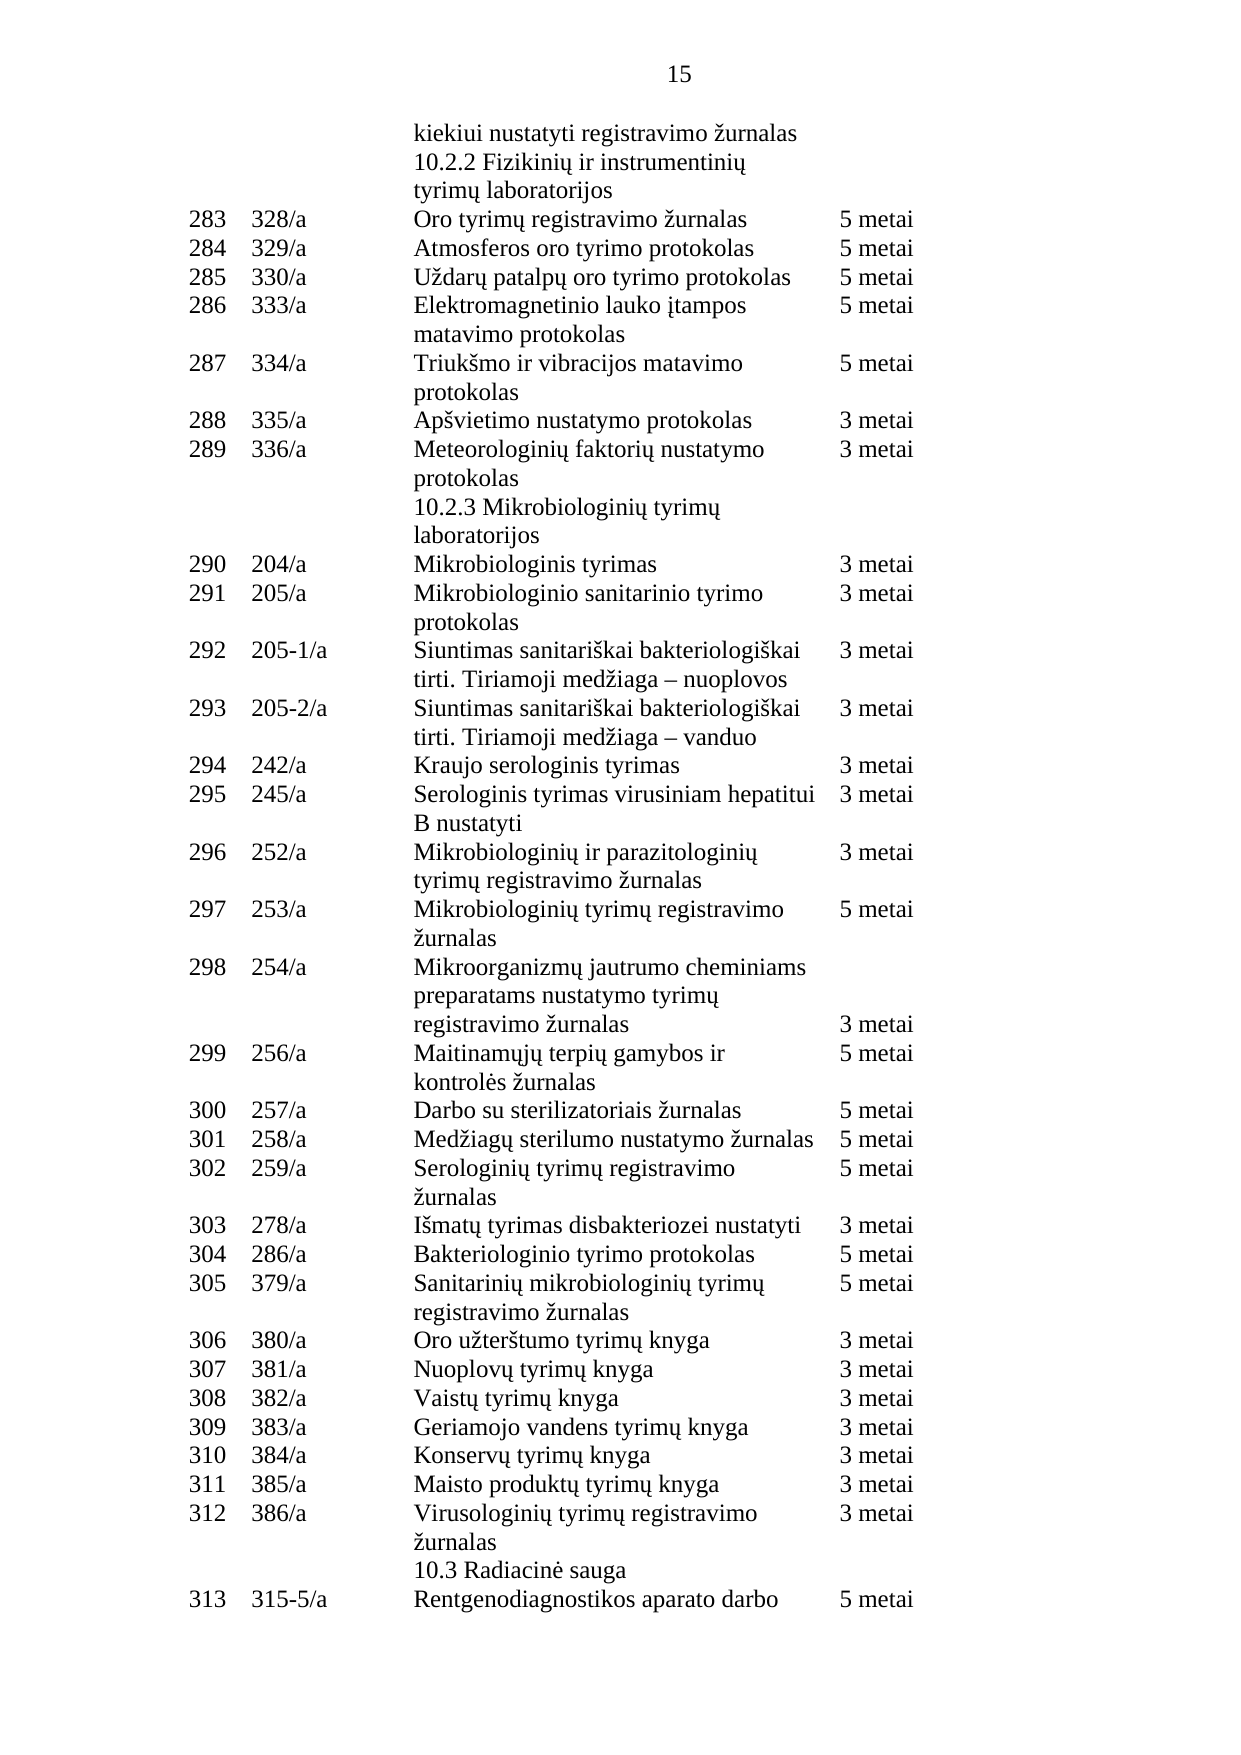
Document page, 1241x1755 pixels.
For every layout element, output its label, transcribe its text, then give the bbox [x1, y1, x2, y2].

table_cell Mikrobiologinių ir parazitologinių tyrimų registravimo žurnalas [402, 837, 828, 894]
table_cell Mikrobiologinio sanitarinio tyrimo protokolas [402, 578, 828, 636]
table_cell 383/a [240, 1412, 402, 1441]
table_cell 336/a [240, 434, 402, 492]
table_cell 3 metai [828, 1009, 1031, 1038]
table_cell registravimo žurnalas [402, 1009, 828, 1038]
table_cell [240, 1009, 402, 1038]
table_cell 293 [177, 693, 240, 751]
table_cell 204/a [240, 549, 402, 578]
table_cell 334/a [240, 348, 402, 406]
table_cell [1176, 1498, 1181, 1556]
table_cell 245/a [240, 779, 402, 837]
table_cell [1176, 952, 1181, 1009]
table_cell Siuntimas sanitariškai bakteriologiškai tirti. Tiriamoji medžiaga – vanduo [402, 693, 828, 751]
table_cell 333/a [240, 291, 402, 348]
table_cell Meteorologinių faktorių nustatymo protokolas [402, 434, 828, 492]
table_cell [1176, 233, 1181, 262]
table_cell [1031, 1584, 1176, 1613]
table_cell [1031, 434, 1176, 492]
table_cell Oro tyrimų registravimo žurnalas [402, 204, 828, 233]
table_cell [1031, 204, 1176, 233]
table_cell 5 metai [828, 894, 1031, 952]
table_cell 307 [177, 1354, 240, 1383]
table_cell [828, 147, 1031, 204]
table_cell [1031, 1326, 1176, 1354]
table_cell Elektromagnetinio lauko įtampos matavimo protokolas [402, 291, 828, 348]
table_cell [240, 147, 402, 204]
table_cell 5 metai [828, 1153, 1031, 1211]
table_cell 380/a [240, 1326, 402, 1354]
table_cell 285 [177, 262, 240, 291]
table_cell 10.2.3 Mikrobiologinių tyrimų laboratorijos [402, 492, 828, 549]
table_cell 386/a [240, 1498, 402, 1556]
table_cell Sanitarinių mikrobiologinių tyrimų registravimo žurnalas [402, 1268, 828, 1326]
table_cell 297 [177, 894, 240, 952]
table_cell 3 metai [828, 1211, 1031, 1239]
table_cell 3 metai [828, 434, 1031, 492]
table_cell [1176, 1268, 1181, 1326]
table_cell 5 metai [828, 233, 1031, 262]
table_cell 3 metai [828, 693, 1031, 751]
table_cell 259/a [240, 1153, 402, 1211]
table_cell 10.2.2 Fizikinių ir instrumentinių tyrimų laboratorijos [402, 147, 828, 204]
table_cell 3 metai [828, 751, 1031, 779]
table_cell Virusologinių tyrimų registravimo žurnalas [402, 1498, 828, 1556]
table_cell [1176, 1441, 1181, 1469]
table_cell 289 [177, 434, 240, 492]
table_cell [1176, 434, 1181, 492]
table_cell [1176, 1412, 1181, 1441]
table_cell 294 [177, 751, 240, 779]
table_cell Apšvietimo nustatymo protokolas [402, 406, 828, 434]
table_cell 308 [177, 1383, 240, 1412]
table_cell 384/a [240, 1441, 402, 1469]
table_cell Oro užterštumo tyrimų knyga [402, 1326, 828, 1354]
table_cell [1176, 291, 1181, 348]
table_cell [240, 492, 402, 549]
table_cell [1031, 1441, 1176, 1469]
table_cell 242/a [240, 751, 402, 779]
table_cell [1176, 348, 1181, 406]
table_cell [1176, 1469, 1181, 1498]
table_cell 283 [177, 204, 240, 233]
table_cell 3 metai [828, 549, 1031, 578]
table_cell 286/a [240, 1239, 402, 1268]
table_cell 5 metai [828, 1124, 1031, 1153]
table_cell 379/a [240, 1268, 402, 1326]
table_cell [1176, 1124, 1181, 1153]
table_cell [1031, 1412, 1176, 1441]
table_cell 330/a [240, 262, 402, 291]
table_cell 5 metai [828, 1038, 1031, 1096]
table_cell [177, 1556, 240, 1584]
table_cell 254/a [240, 952, 402, 1009]
table_cell Kraujo serologinis tyrimas [402, 751, 828, 779]
table_cell [1031, 549, 1176, 578]
table_cell 5 metai [828, 1584, 1031, 1613]
table_cell 3 metai [828, 837, 1031, 894]
table_cell [1031, 837, 1176, 894]
table_cell Bakteriologinio tyrimo protokolas [402, 1239, 828, 1268]
table_cell [1176, 204, 1181, 233]
table_cell 256/a [240, 1038, 402, 1096]
table_cell [1031, 406, 1176, 434]
table_cell [1031, 1498, 1176, 1556]
table_cell [1176, 492, 1181, 549]
table_cell [1176, 779, 1181, 837]
table_cell 312 [177, 1498, 240, 1556]
table_cell 291 [177, 578, 240, 636]
table_cell 3 metai [828, 578, 1031, 636]
table_cell [1031, 1124, 1176, 1153]
table_cell 278/a [240, 1211, 402, 1239]
table_cell Išmatų tyrimas disbakteriozei nustatyti [402, 1211, 828, 1239]
table_cell [828, 118, 1031, 147]
table_cell 257/a [240, 1096, 402, 1124]
table_cell [1176, 549, 1181, 578]
table_cell Maitinamųjų terpių gamybos ir kontrolės žurnalas [402, 1038, 828, 1096]
table_cell Mikrobiologinių tyrimų registravimo žurnalas [402, 894, 828, 952]
table_cell [1031, 1239, 1176, 1268]
table_cell [1176, 578, 1181, 636]
table_cell Serologinis tyrimas virusiniam hepatitui B nustatyti [402, 779, 828, 837]
table_cell 205-2/a [240, 693, 402, 751]
table_cell [828, 1556, 1031, 1584]
table_cell 3 metai [828, 1383, 1031, 1412]
table_cell 288 [177, 406, 240, 434]
table_cell 311 [177, 1469, 240, 1498]
table_cell [1031, 952, 1176, 1009]
table_cell [1176, 1584, 1181, 1613]
table_cell Uždarų patalpų oro tyrimo protokolas [402, 262, 828, 291]
table_cell 292 [177, 636, 240, 693]
table_cell [1176, 262, 1181, 291]
table_cell Geriamojo vandens tyrimų knyga [402, 1412, 828, 1441]
table_cell [828, 492, 1031, 549]
table_cell [1176, 406, 1181, 434]
table_cell [1031, 291, 1176, 348]
table_cell 3 metai [828, 1441, 1031, 1469]
table_cell [1176, 1556, 1181, 1584]
table_cell [240, 1556, 402, 1584]
table_cell 5 metai [828, 291, 1031, 348]
table_cell 252/a [240, 837, 402, 894]
table_cell 3 metai [828, 1498, 1031, 1556]
table_cell 315-5/a [240, 1584, 402, 1613]
table_cell [1031, 233, 1176, 262]
table_cell 299 [177, 1038, 240, 1096]
table_cell 303 [177, 1211, 240, 1239]
table_cell 3 metai [828, 1469, 1031, 1498]
table_cell 309 [177, 1412, 240, 1441]
table_cell 5 metai [828, 1096, 1031, 1124]
table_cell 5 metai [828, 262, 1031, 291]
table_cell [177, 1009, 240, 1038]
table_cell 301 [177, 1124, 240, 1153]
table_cell [240, 118, 402, 147]
table_cell Mikroorganizmų jautrumo cheminiams preparatams nustatymo tyrimų [402, 952, 828, 1009]
table_cell Mikrobiologinis tyrimas [402, 549, 828, 578]
table_cell [1176, 1383, 1181, 1412]
table_cell 310 [177, 1441, 240, 1469]
table_cell 284 [177, 233, 240, 262]
table_cell [1176, 1239, 1181, 1268]
table_cell 304 [177, 1239, 240, 1268]
table_cell [1031, 751, 1176, 779]
table_cell [1031, 118, 1176, 147]
table_cell Vaistų tyrimų knyga [402, 1383, 828, 1412]
table_cell [1176, 751, 1181, 779]
table_cell Maisto produktų tyrimų knyga [402, 1469, 828, 1498]
table_cell 3 metai [828, 779, 1031, 837]
table_cell 205-1/a [240, 636, 402, 693]
table_cell 3 metai [828, 1412, 1031, 1441]
table_cell Siuntimas sanitariškai bakteriologiškai tirti. Tiriamoji medžiaga – nuoplovos [402, 636, 828, 693]
table_cell 10.3 Radiacinė sauga [402, 1556, 828, 1584]
table_cell [177, 492, 240, 549]
table_cell Medžiagų sterilumo nustatymo žurnalas [402, 1124, 828, 1153]
table_cell 328/a [240, 204, 402, 233]
table_cell [1031, 1096, 1176, 1124]
table_cell 290 [177, 549, 240, 578]
table_cell [1176, 118, 1181, 147]
table_cell 286 [177, 291, 240, 348]
table_cell [1176, 693, 1181, 751]
table_cell 258/a [240, 1124, 402, 1153]
table_cell [1031, 147, 1176, 204]
table_cell [1031, 1556, 1176, 1584]
table_cell 385/a [240, 1469, 402, 1498]
table_cell [1176, 1211, 1181, 1239]
table_cell 305 [177, 1268, 240, 1326]
table_cell [1176, 1009, 1181, 1038]
table_cell 296 [177, 837, 240, 894]
table_cell Atmosferos oro tyrimo protokolas [402, 233, 828, 262]
table_cell [1031, 1211, 1176, 1239]
table_cell [1031, 1038, 1176, 1096]
table_cell 5 metai [828, 204, 1031, 233]
table_cell [1176, 1354, 1181, 1383]
table_cell [1031, 1268, 1176, 1326]
table_cell 205/a [240, 578, 402, 636]
table_cell [1176, 837, 1181, 894]
table_cell [1031, 636, 1176, 693]
table_cell [1031, 492, 1176, 549]
table_cell Serologinių tyrimų registravimo žurnalas [402, 1153, 828, 1211]
table_cell 3 metai [828, 1326, 1031, 1354]
table_cell 3 metai [828, 406, 1031, 434]
table_cell 298 [177, 952, 240, 1009]
table_cell 5 metai [828, 348, 1031, 406]
table_cell [1031, 1383, 1176, 1412]
table_cell Rentgenodiagnostikos aparato darbo [402, 1584, 828, 1613]
table_cell 382/a [240, 1383, 402, 1412]
table_cell [1031, 894, 1176, 952]
table_cell [1176, 1096, 1181, 1124]
table_cell 295 [177, 779, 240, 837]
table_cell 329/a [240, 233, 402, 262]
table_cell [1031, 1153, 1176, 1211]
table_cell 302 [177, 1153, 240, 1211]
table_cell 381/a [240, 1354, 402, 1383]
table_cell 300 [177, 1096, 240, 1124]
table_cell [1176, 1153, 1181, 1211]
table_cell [1031, 1009, 1176, 1038]
table_cell Konservų tyrimų knyga [402, 1441, 828, 1469]
table_cell [1176, 894, 1181, 952]
table_cell [177, 118, 240, 147]
table_cell [1031, 693, 1176, 751]
table_cell [177, 147, 240, 204]
table_cell [1176, 147, 1181, 204]
table_cell Nuoplovų tyrimų knyga [402, 1354, 828, 1383]
table_cell [1176, 1326, 1181, 1354]
table_cell [1176, 1038, 1181, 1096]
table_cell [828, 952, 1031, 1009]
table_cell 3 metai [828, 1354, 1031, 1383]
table_cell [1031, 578, 1176, 636]
table_cell 3 metai [828, 636, 1031, 693]
table_cell [1031, 348, 1176, 406]
table_cell 313 [177, 1584, 240, 1613]
table_cell 5 metai [828, 1268, 1031, 1326]
table_cell 335/a [240, 406, 402, 434]
table_cell Darbo su sterilizatoriais žurnalas [402, 1096, 828, 1124]
table_cell 5 metai [828, 1239, 1031, 1268]
table_cell [1031, 779, 1176, 837]
table_cell 253/a [240, 894, 402, 952]
table_cell [1031, 1354, 1176, 1383]
table_cell 306 [177, 1326, 240, 1354]
table_cell [1031, 1469, 1176, 1498]
table_cell 287 [177, 348, 240, 406]
table_cell Triukšmo ir vibracijos matavimo protokolas [402, 348, 828, 406]
table_cell kiekiui nustatyti registravimo žurnalas [402, 118, 828, 147]
table_cell [1176, 636, 1181, 693]
table_cell [1031, 262, 1176, 291]
